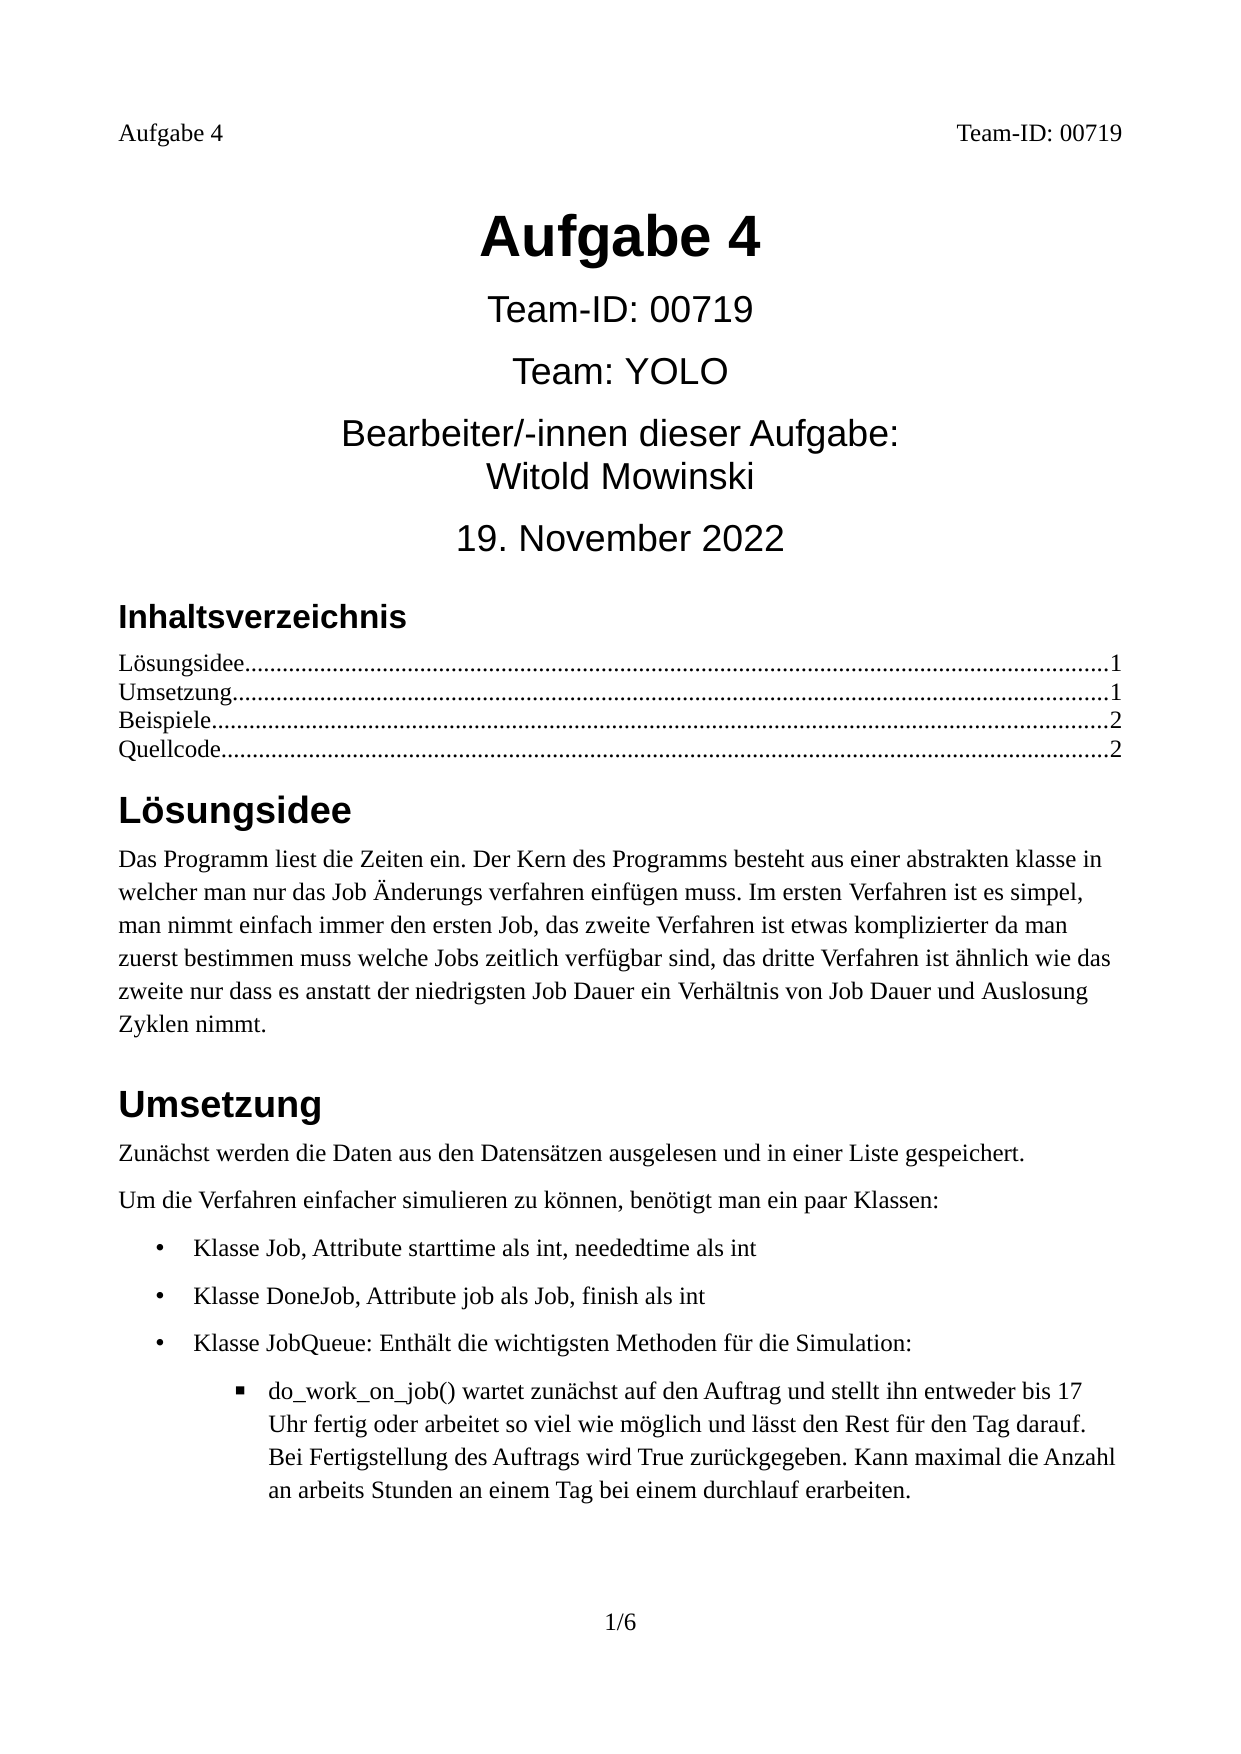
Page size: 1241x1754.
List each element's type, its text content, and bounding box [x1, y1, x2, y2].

list Klasse JobQueue: Enthält die wichtigsten Methoden für die Simulation: [156, 1328, 1122, 1357]
subtitle Inhaltsverzeichnis [118, 597, 1122, 636]
text Um die Verfahren einfacher simulieren zu können, benötigt man ein paar Klassen: [118, 1186, 1122, 1214]
title Aufgabe 4 [118, 202, 1122, 269]
text Umsetzung 1 [118, 677, 1122, 706]
list Klasse Job, Attribute starttime als int, neededtime als int [156, 1233, 1122, 1262]
subtitle Lösungsidee [118, 788, 1122, 832]
text Quellcode 2 [118, 734, 1122, 763]
text Lösungsidee 1 [118, 648, 1122, 677]
list do_work_on_job() wartet zunächst auf den Auftrag und stellt ihn entweder bis 17 Uhr fertig oder arbeitet so viel wie möglich und lässt den Rest für den Tag darauf. Bei Fertigstellung des Auftrags wird True zurückgegeben. Kann maximal die Anzahl an arbeits Stunden an einem Tag bei einem durchlauf erarbeiten. [231, 1376, 1122, 1504]
list Klasse DoneJob, Attribute job als Job, finish als int [156, 1281, 1122, 1309]
subtitle Bearbeiter/-innen dieser Aufgabe: Witold Mowinski [118, 411, 1122, 498]
subtitle Team-ID: 00719 [118, 288, 1122, 331]
text Beispiele 2 [118, 706, 1122, 734]
subtitle Team: YOLO [118, 349, 1122, 393]
subtitle 19. November 2022 [118, 516, 1122, 559]
text Das Programm liest die Zeiten ein. Der Kern des Programms besteht aus einer abstrakten klasse in welcher man nur das Job Änderungs verfahren einfügen muss. Im ersten Verfahren ist es simpel, man nimmt einfach immer den ersten Job, das zweite Verfahren ist etwas komplizierter da man zuerst bestimmen muss welche Jobs zeitlich verfügbar sind, das dritte Verfahren ist ähnlich wie das zweite nur dass es anstatt der niedrigsten Job Dauer ein Verhältnis von Job Dauer und Auslosung Zyklen nimmt. [118, 844, 1122, 1038]
text Zunächst werden die Daten aus den Datensätzen ausgelesen und in einer Liste gespeichert. [118, 1138, 1122, 1167]
subtitle Umsetzung [118, 1082, 1122, 1126]
